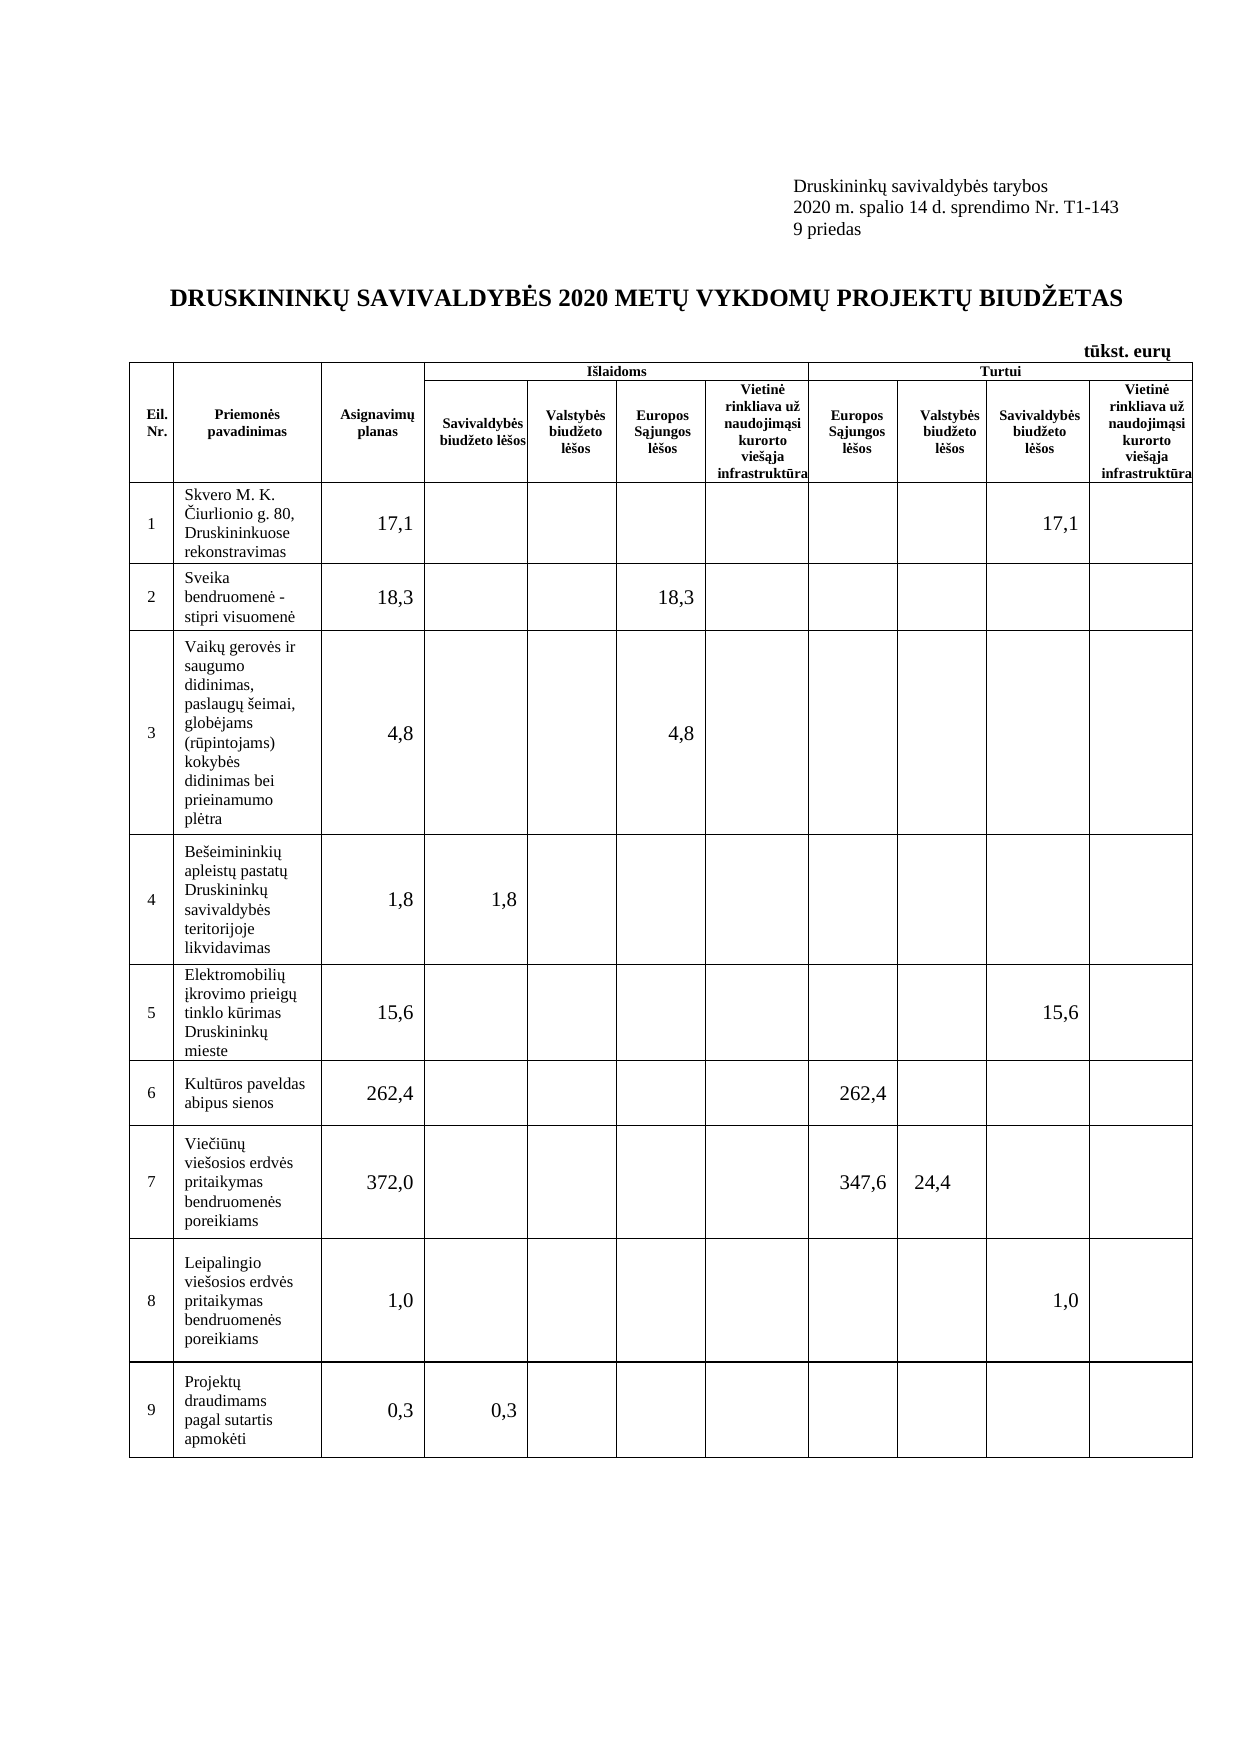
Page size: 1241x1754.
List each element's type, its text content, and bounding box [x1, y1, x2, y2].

table_cell [1090, 1061, 1192, 1124]
table_header Asignavimų planas [322, 363, 424, 482]
table_cell [617, 1061, 705, 1124]
table_cell Valstybės biudžeto lėšos [528, 381, 616, 482]
table_cell 3 [130, 631, 173, 834]
table_cell 18,3 [617, 564, 705, 630]
table_cell [425, 1126, 527, 1238]
table_cell Elektromobilių įkrovimo prieigų tinklo kūrimas Druskininkų mieste [174, 965, 321, 1060]
table_cell [898, 835, 986, 963]
table_cell [1090, 631, 1192, 834]
table_cell [528, 483, 616, 563]
table_cell [809, 483, 897, 563]
table_cell [809, 1363, 897, 1457]
table_cell [809, 965, 897, 1060]
table_cell Savivaldybės biudžeto lėšos [987, 381, 1089, 482]
table_cell 372,0 [322, 1126, 424, 1238]
table_cell 1,0 [322, 1239, 424, 1361]
table_cell [987, 631, 1089, 834]
text 2020 m. spalio 14 d. sprendimo Nr. T1-143 [793, 196, 1176, 218]
text DRUSKININKŲ SAVIVALDYBĖS 2020 METŲ VYKDOMŲ PROJEKTŲ BIUDŽETAS [118, 283, 1181, 311]
table_cell [706, 483, 808, 563]
table_cell [1090, 1363, 1192, 1457]
table_cell [706, 965, 808, 1060]
table_cell [528, 1239, 616, 1361]
table_cell Skvero M. K. Čiurlionio g. 80, Druskininkuose rekonstravimas [174, 483, 321, 563]
table_cell [528, 564, 616, 630]
table_cell 1,8 [425, 835, 527, 963]
table_cell Valstybės biudžeto lėšos [898, 381, 986, 482]
table_cell [809, 564, 897, 630]
table_cell [898, 965, 986, 1060]
table_cell 9 [130, 1363, 173, 1457]
table_cell [617, 1363, 705, 1457]
table_cell [706, 1363, 808, 1457]
table_cell [706, 835, 808, 963]
table_cell [898, 1363, 986, 1457]
table_cell 1 [130, 483, 173, 563]
table_cell Vietinė rinkliava už naudojimąsi kurorto viešąja infrastruktūra [1090, 381, 1192, 482]
text tūkst. eurų [118, 340, 1171, 362]
table_cell [987, 835, 1089, 963]
table_cell 17,1 [987, 483, 1089, 563]
table_cell [987, 1363, 1089, 1457]
table_cell [617, 835, 705, 963]
table_cell 15,6 [987, 965, 1089, 1060]
table_cell 347,6 [809, 1126, 897, 1238]
table_cell 0,3 [425, 1363, 527, 1457]
table_cell [987, 1061, 1089, 1124]
table_cell 4,8 [322, 631, 424, 834]
table_cell [1090, 1239, 1192, 1361]
table_cell Vietinė rinkliava už naudojimąsi kurorto viešąja infrastruktūra [706, 381, 808, 482]
table_cell Savivaldybės biudžeto lėšos [425, 381, 527, 482]
table_cell [809, 835, 897, 963]
table_cell 4,8 [617, 631, 705, 834]
table_cell [1090, 835, 1192, 963]
table_cell [425, 483, 527, 563]
table_cell [706, 631, 808, 834]
table_cell 24,4 [898, 1126, 986, 1238]
table_cell [898, 1239, 986, 1361]
table_cell 262,4 [322, 1061, 424, 1124]
table_cell 15,6 [322, 965, 424, 1060]
table_cell [528, 1363, 616, 1457]
table_cell [898, 483, 986, 563]
table_cell [706, 564, 808, 630]
table_header Priemonės pavadinimas [174, 363, 321, 482]
table_cell [898, 631, 986, 834]
table_cell [898, 564, 986, 630]
table_cell [528, 631, 616, 834]
table_cell [528, 1126, 616, 1238]
table_cell [1090, 483, 1192, 563]
table_cell Projektų draudimams pagal sutartis apmokėti [174, 1363, 321, 1457]
table_cell [617, 1239, 705, 1361]
table_cell [425, 631, 527, 834]
table_cell Kultūros paveldas abipus sienos [174, 1061, 321, 1124]
table_cell [425, 965, 527, 1060]
table_cell Vaikų gerovės ir saugumo didinimas, paslaugų šeimai, globėjams (rūpintojams) kokybės didinimas bei prieinamumo plėtra [174, 631, 321, 834]
table_cell [528, 965, 616, 1060]
table_cell 8 [130, 1239, 173, 1361]
table_cell 6 [130, 1061, 173, 1124]
table_cell 262,4 [809, 1061, 897, 1124]
table_cell [617, 965, 705, 1060]
table_cell [1090, 965, 1192, 1060]
table_header Eil. Nr. [130, 363, 173, 482]
table_cell [425, 564, 527, 630]
text Druskininkų savivaldybės tarybos [793, 175, 1181, 196]
table_header Turtui [809, 363, 1192, 380]
table_cell 17,1 [322, 483, 424, 563]
table_cell 2 [130, 564, 173, 630]
table_cell 1,0 [987, 1239, 1089, 1361]
table_cell [425, 1061, 527, 1124]
table_cell Europos Sąjungos lėšos [809, 381, 897, 482]
table_cell 1,8 [322, 835, 424, 963]
table_cell [1090, 564, 1192, 630]
table_header Išlaidoms [425, 363, 808, 380]
table_cell [617, 1126, 705, 1238]
table_cell [706, 1061, 808, 1124]
table_cell 7 [130, 1126, 173, 1238]
table_cell Viečiūnų viešosios erdvės pritaikymas bendruomenės poreikiams [174, 1126, 321, 1238]
table_cell [987, 1126, 1089, 1238]
table_cell 0,3 [322, 1363, 424, 1457]
table_cell [528, 1061, 616, 1124]
table_cell [706, 1239, 808, 1361]
table_cell [1090, 1126, 1192, 1238]
table_cell [617, 483, 705, 563]
table_cell [987, 564, 1089, 630]
table_cell Europos Sąjungos lėšos [617, 381, 705, 482]
table_cell [809, 631, 897, 834]
table_cell 18,3 [322, 564, 424, 630]
table_cell [528, 835, 616, 963]
table_cell [706, 1126, 808, 1238]
table_cell [425, 1239, 527, 1361]
table_cell Bešeimininkių apleistų pastatų Druskininkų savivaldybės teritorijoje likvidavimas [174, 835, 321, 963]
text 9 priedas [793, 218, 1181, 239]
table_cell 4 [130, 835, 173, 963]
table_cell [898, 1061, 986, 1124]
table_cell [809, 1239, 897, 1361]
table_cell Leipalingio viešosios erdvės pritaikymas bendruomenės poreikiams [174, 1239, 321, 1361]
table_cell Sveika bendruomenė - stipri visuomenė [174, 564, 321, 630]
table_cell 5 [130, 965, 173, 1060]
